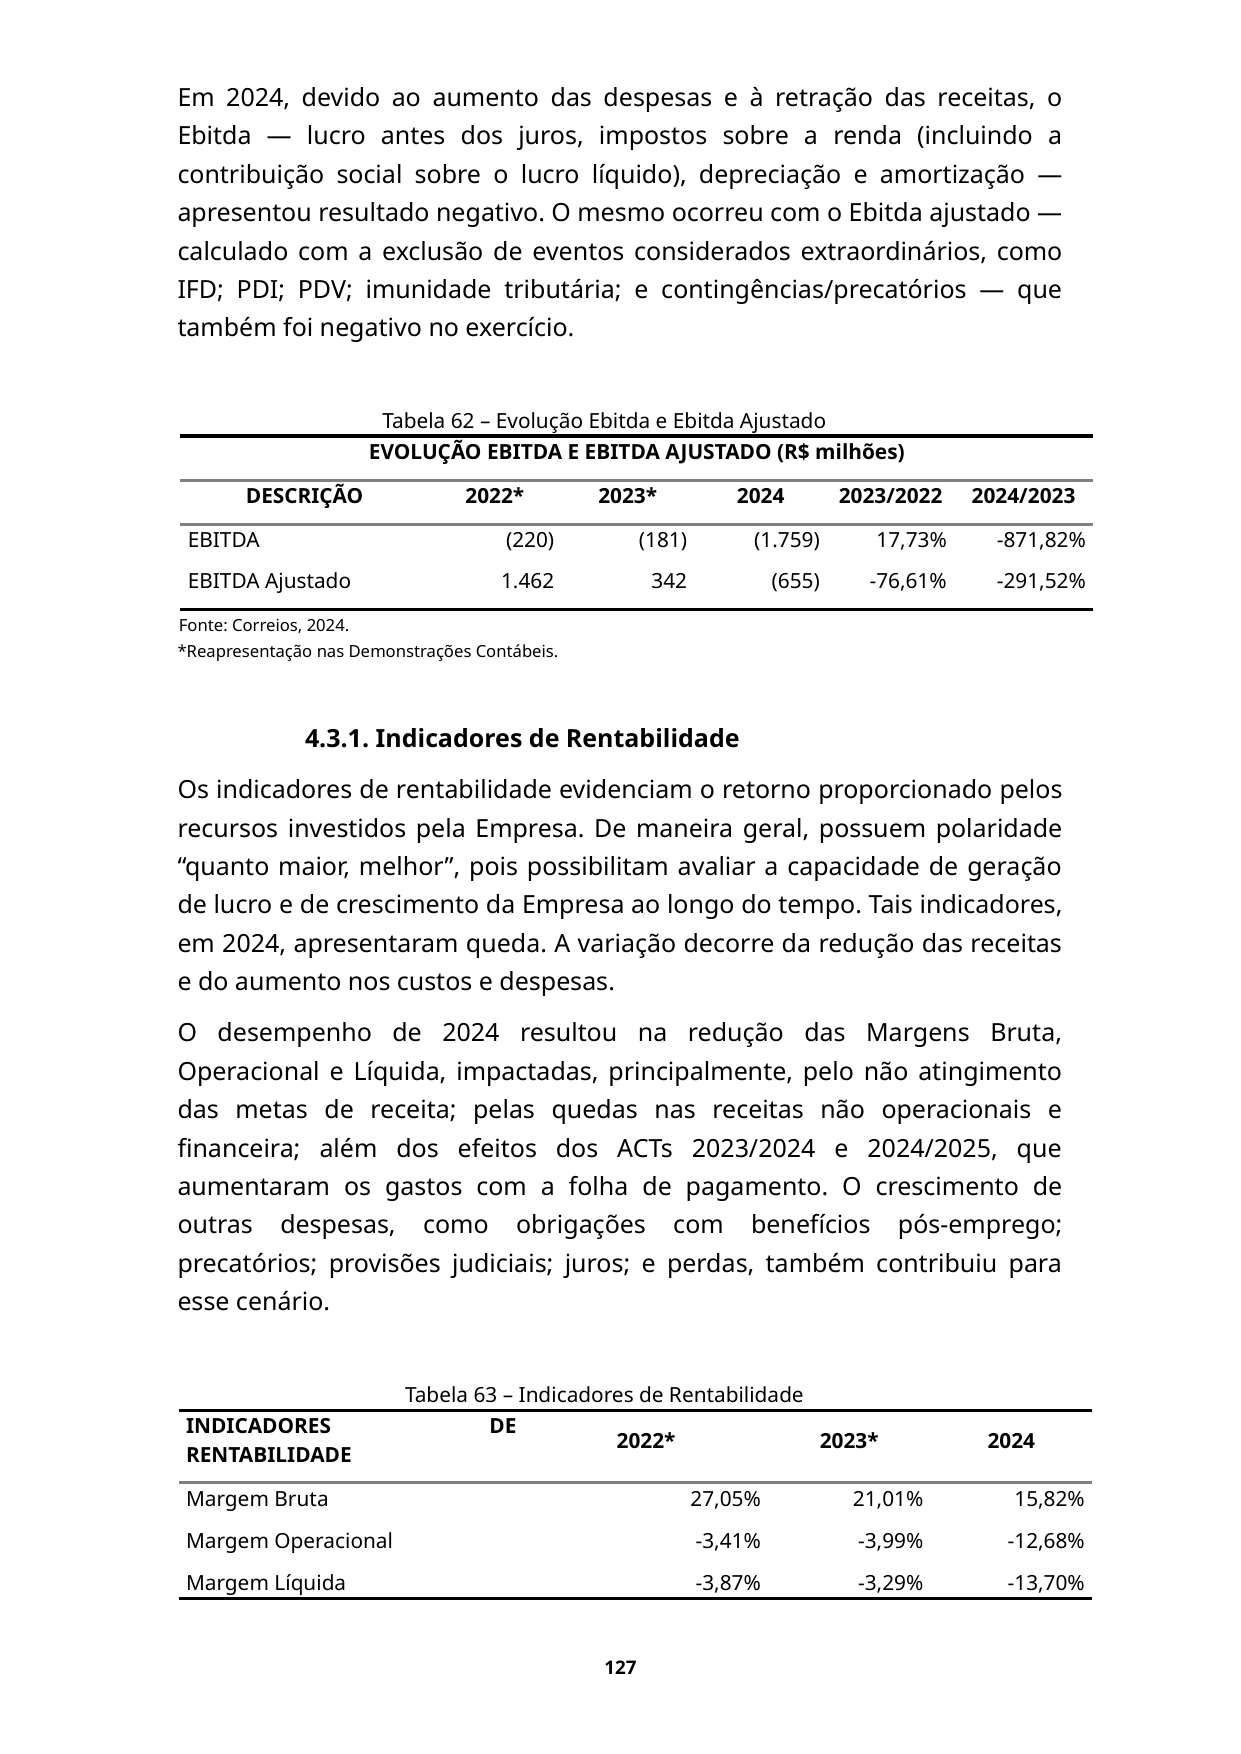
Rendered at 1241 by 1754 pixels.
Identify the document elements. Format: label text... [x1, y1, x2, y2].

text *Reapresentação nas Demonstrações Contábeis. [177, 636, 1063, 662]
table_cell 2024/2023 [954, 482, 1093, 522]
table_cell EBITDA Ajustado [180, 567, 428, 607]
table_cell 2022* [428, 482, 561, 522]
table_cell -871,82% [954, 526, 1093, 567]
table_cell 17,73% [827, 526, 954, 567]
table_cell (655) [694, 567, 827, 607]
table_header 2022* [524, 1412, 768, 1481]
table_cell -12,68% [930, 1525, 1092, 1568]
table_cell -3,41% [524, 1525, 768, 1568]
table_cell Margem Líquida [179, 1568, 524, 1597]
table_cell 2024 [694, 482, 827, 522]
list Tabela 62 – Evolução Ebitda e Ebitda Ajustado [145, 403, 1063, 434]
subtitle 4.3.1. Indicadores de Rentabilidade [305, 721, 1063, 755]
table_cell 21,01% [768, 1484, 930, 1525]
table_cell 2023* [561, 482, 694, 522]
text Fonte: Correios, 2024. [177, 611, 1063, 636]
table_cell -3,99% [768, 1525, 930, 1568]
table_cell 1.462 [428, 567, 561, 607]
table_cell -13,70% [930, 1568, 1092, 1597]
table_cell -291,52% [954, 567, 1093, 607]
table_header 2024 [930, 1412, 1092, 1481]
table_cell 27,05% [524, 1484, 768, 1525]
table_cell (220) [428, 526, 561, 567]
text O desempenho de 2024 resultou na redução das Margens Bruta, Operacional e Líquida, impactadas, principalmente, pelo não atingimento das metas de receita; pelas quedas nas receitas não operacionais e financeira; além dos efeitos dos ACTs 2023/2024 e 2024/2025, que aumentaram os gastos com a folha de pagamento. O crescimento de outras despesas, como obrigações com benefícios pós-emprego; precatórios; provisões judiciais; juros; e perdas, também contribuiu para esse cenário. [177, 1011, 1063, 1318]
table_cell DESCRIÇÃO [180, 482, 428, 522]
table_cell -3,87% [524, 1568, 768, 1597]
text Em 2024, devido ao aumento das despesas e à retração das receitas, o Ebitda — lucro antes dos juros, impostos sobre a renda (incluindo a contribuição social sobre o lucro líquido), depreciação e amortização — apresentou resultado negativo. O mesmo ocorreu com o Ebitda ajustado — calculado com a exclusão de eventos considerados extraordinários, como IFD; PDI; PDV; imunidade tributária; e contingências/precatórios — que também foi negativo no exercício. [177, 75, 1063, 344]
table_cell Margem Operacional [179, 1525, 524, 1568]
table_header INDICADORES DE RENTABILIDADE [179, 1412, 524, 1481]
table_cell 2023/2022 [827, 482, 954, 522]
table_cell Margem Bruta [179, 1484, 524, 1525]
table_cell -76,61% [827, 567, 954, 607]
table_cell -3,29% [768, 1568, 930, 1597]
table_cell EBITDA [180, 526, 428, 567]
text Os indicadores de rentabilidade evidenciam o retorno proporcionado pelos recursos investidos pela Empresa. De maneira geral, possuem polaridade “quanto maior, melhor”, pois possibilitam avaliar a capacidade de geração de lucro e de crescimento da Empresa ao longo do tempo. Tais indicadores, em 2024, apresentaram queda. A variação decorre da redução das receitas e do aumento nos custos e despesas. [177, 767, 1063, 998]
table_cell (181) [561, 526, 694, 567]
table_cell (1.759) [694, 526, 827, 567]
table_cell 15,82% [930, 1484, 1092, 1525]
list Tabela 63 – Indicadores de Rentabilidade [145, 1377, 1063, 1408]
table_header 2023* [768, 1412, 930, 1481]
table_cell 342 [561, 567, 694, 607]
table_header EVOLUÇÃO EBITDA E EBITDA AJUSTADO (R$ milhões) [180, 438, 1093, 478]
